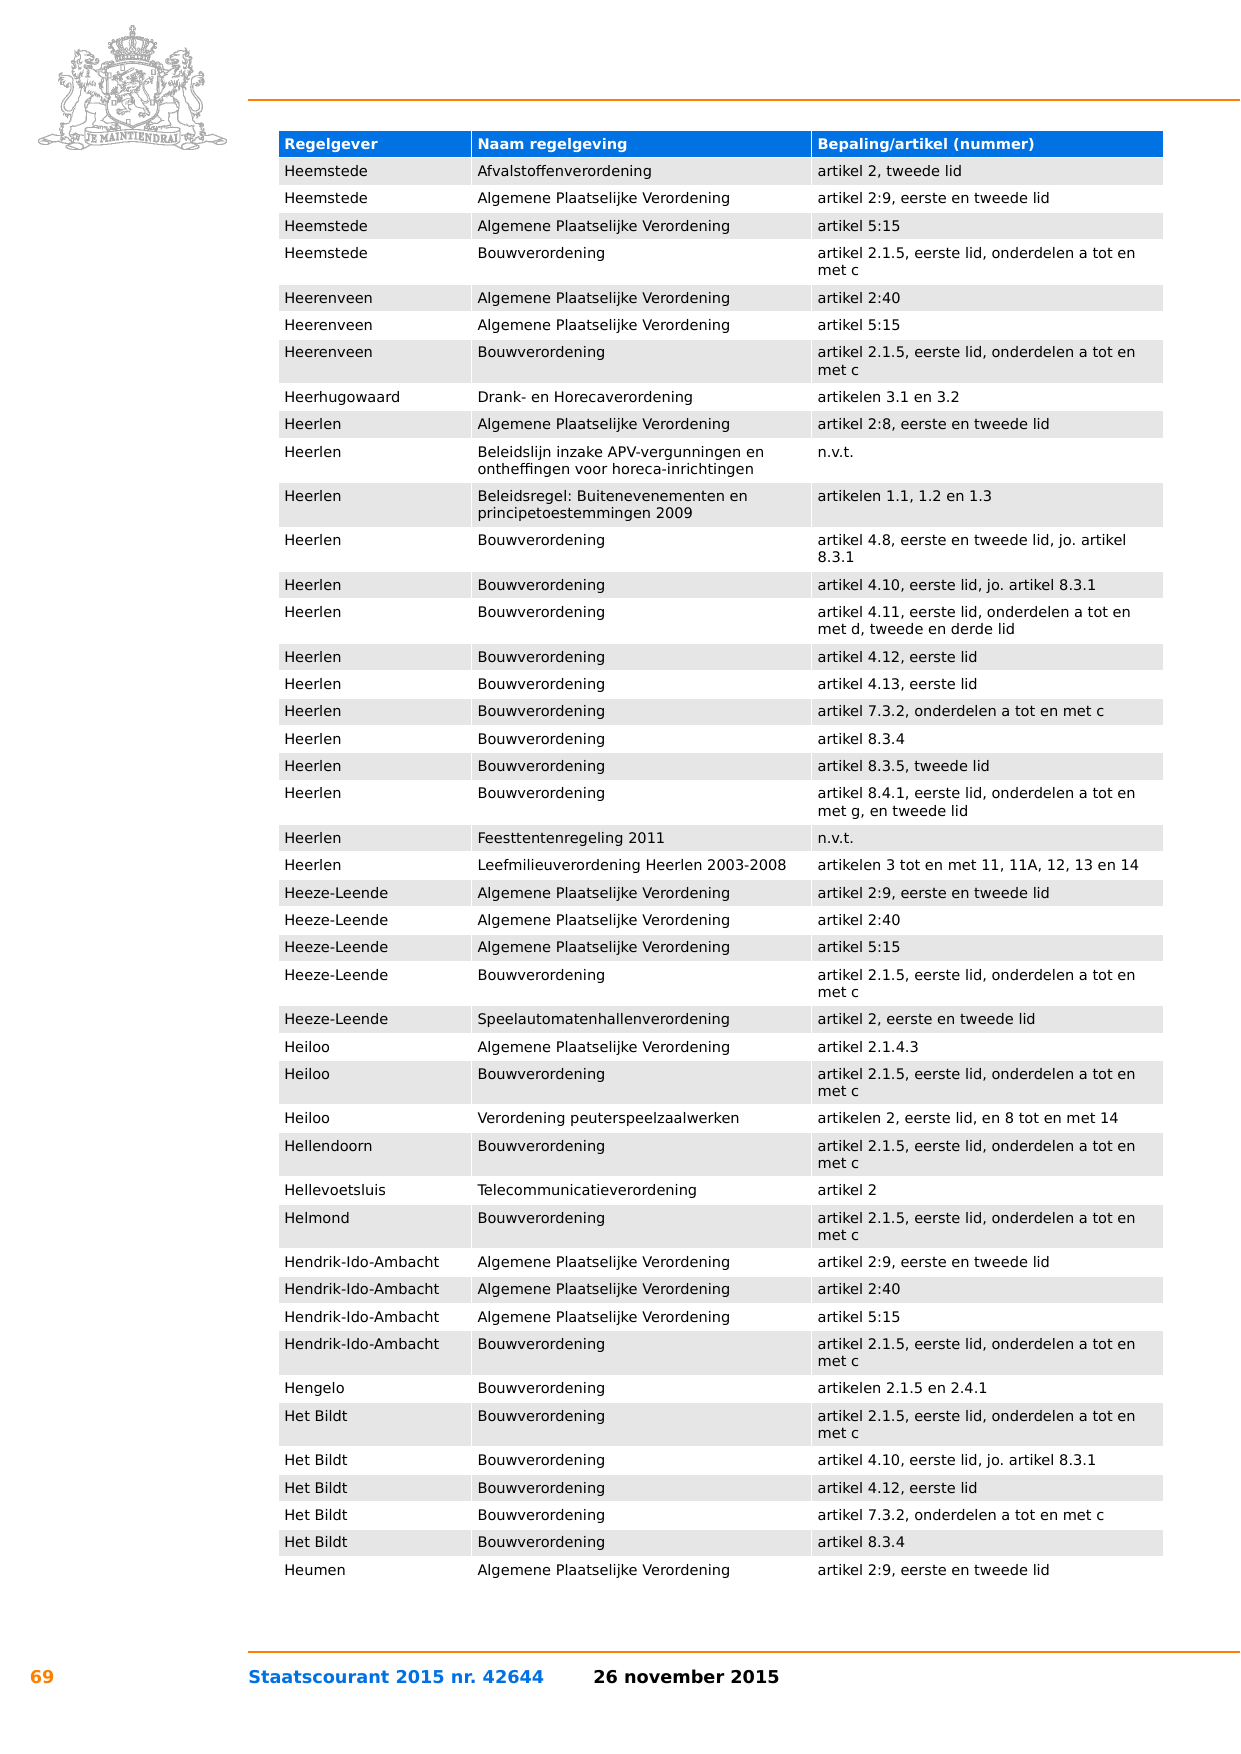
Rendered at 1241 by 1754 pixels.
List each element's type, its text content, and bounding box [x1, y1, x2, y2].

table_cell Algemene Plaatselijke Verordening [472, 935, 811, 961]
table_cell artikel 2.1.5, eerste lid, onderdelen a tot en met c [812, 962, 1163, 1005]
table_cell Bouwverordening [472, 599, 811, 643]
table_cell Bouwverordening [472, 1502, 811, 1529]
table_cell Heemstede [279, 158, 471, 185]
table_cell artikel 4.12, eerste lid [812, 644, 1163, 670]
table_cell Heeze-Leende [279, 907, 471, 934]
table_cell artikel 4.11, eerste lid, onderdelen a tot en met d, tweede en derde lid [812, 599, 1163, 643]
table_cell Algemene Plaatselijke Verordening [472, 213, 811, 239]
table_cell Drank- en Horecaverordening [472, 384, 811, 410]
table_cell Bouwverordening [472, 1530, 811, 1556]
table_cell artikel 2, eerste en tweede lid [812, 1006, 1163, 1033]
table_cell Algemene Plaatselijke Verordening [472, 312, 811, 339]
table_cell Bouwverordening [472, 644, 811, 670]
table_cell artikel 5:15 [812, 213, 1163, 239]
table_cell Helmond [279, 1205, 471, 1248]
table_cell artikel 2:40 [812, 285, 1163, 311]
table_cell n.v.t. [812, 825, 1163, 851]
table_cell Heerlen [279, 572, 471, 598]
table_cell Heerlen [279, 599, 471, 643]
table_cell artikel 2.1.4.3 [812, 1034, 1163, 1060]
table_cell Heerlen [279, 699, 471, 725]
table_cell artikelen 3 tot en met 11, 11A, 12, 13 en 14 [812, 853, 1163, 879]
table_cell Algemene Plaatselijke Verordening [472, 1277, 811, 1303]
table_cell Algemene Plaatselijke Verordening [472, 285, 811, 311]
table_cell Het Bildt [279, 1502, 471, 1529]
table_cell Algemene Plaatselijke Verordening [472, 907, 811, 934]
table_cell artikel 4.13, eerste lid [812, 671, 1163, 697]
table_cell Algemene Plaatselijke Verordening [472, 1249, 811, 1276]
table_cell Heerlen [279, 825, 471, 851]
table_cell Bouwverordening [472, 1475, 811, 1501]
table_cell Bouwverordening [472, 1376, 811, 1402]
table_cell Hellendoorn [279, 1133, 471, 1176]
table_cell Heeze-Leende [279, 962, 471, 1005]
table_cell Bouwverordening [472, 781, 811, 824]
table_cell Bouwverordening [472, 528, 811, 571]
table_cell artikel 2.1.5, eerste lid, onderdelen a tot en met c [812, 340, 1163, 383]
table_cell artikel 2:40 [812, 1277, 1163, 1303]
table_cell artikel 2.1.5, eerste lid, onderdelen a tot en met c [812, 1331, 1163, 1375]
table_cell artikel 2, tweede lid [812, 158, 1163, 185]
table_cell Heiloo [279, 1106, 471, 1132]
table_cell Algemene Plaatselijke Verordening [472, 1304, 811, 1330]
table_header Naam regelgeving [472, 131, 811, 157]
table_cell Heerlen [279, 753, 471, 780]
table_cell Heerlen [279, 781, 471, 824]
table_cell Afvalstoffenverordening [472, 158, 811, 185]
table_cell artikel 8.3.4 [812, 726, 1163, 752]
table_cell Bouwverordening [472, 1133, 811, 1176]
table_cell artikel 7.3.2, onderdelen a tot en met c [812, 1502, 1163, 1529]
table_cell artikel 2:9, eerste en tweede lid [812, 186, 1163, 212]
table_cell Telecommunicatieverordening [472, 1178, 811, 1204]
table_cell artikel 2:40 [812, 907, 1163, 934]
table_cell artikel 2.1.5, eerste lid, onderdelen a tot en met c [812, 1133, 1163, 1176]
table_cell Bouwverordening [472, 962, 811, 1005]
table_cell Het Bildt [279, 1530, 471, 1556]
table_cell Algemene Plaatselijke Verordening [472, 186, 811, 212]
table_cell artikel 2:8, eerste en tweede lid [812, 411, 1163, 438]
table_cell Heemstede [279, 186, 471, 212]
table_cell Heerenveen [279, 285, 471, 311]
table_cell Bouwverordening [472, 1205, 811, 1248]
table_cell Bouwverordening [472, 726, 811, 752]
table_cell artikelen 1.1, 1.2 en 1.3 [812, 483, 1163, 527]
table_cell Hendrik-Ido-Ambacht [279, 1249, 471, 1276]
table_cell artikel 5:15 [812, 935, 1163, 961]
table_cell Heemstede [279, 241, 471, 284]
table_cell Bouwverordening [472, 671, 811, 697]
table_cell Algemene Plaatselijke Verordening [472, 411, 811, 438]
table_cell artikel 2.1.5, eerste lid, onderdelen a tot en met c [812, 241, 1163, 284]
table_cell artikelen 2.1.5 en 2.4.1 [812, 1376, 1163, 1402]
table_cell Heeze-Leende [279, 935, 471, 961]
table_cell Heerlen [279, 644, 471, 670]
table_cell Verordening peuterspeelzaalwerken [472, 1106, 811, 1132]
table_cell artikel 4.10, eerste lid, jo. artikel 8.3.1 [812, 1448, 1163, 1474]
table_cell Bouwverordening [472, 699, 811, 725]
table_cell Heerlen [279, 671, 471, 697]
table_cell artikel 2:9, eerste en tweede lid [812, 880, 1163, 906]
table_cell artikel 4.10, eerste lid, jo. artikel 8.3.1 [812, 572, 1163, 598]
table_cell artikel 5:15 [812, 312, 1163, 339]
table_cell Bouwverordening [472, 1061, 811, 1104]
table_cell Beleidslijn inzake APV-vergunningen en ontheffingen voor horeca-inrichtingen [472, 439, 811, 482]
table_cell artikel 4.8, eerste en tweede lid, jo. artikel 8.3.1 [812, 528, 1163, 571]
table_cell artikel 2 [812, 1178, 1163, 1204]
table_cell Bouwverordening [472, 1331, 811, 1375]
table_cell Heerenveen [279, 312, 471, 339]
table_cell artikel 8.4.1, eerste lid, onderdelen a tot en met g, en tweede lid [812, 781, 1163, 824]
table_cell artikelen 2, eerste lid, en 8 tot en met 14 [812, 1106, 1163, 1132]
table_cell Heerlen [279, 411, 471, 438]
table_cell Heerlen [279, 439, 471, 482]
table_cell Bouwverordening [472, 572, 811, 598]
table_cell Bouwverordening [472, 241, 811, 284]
table_header Bepaling/artikel (nummer) [812, 131, 1163, 157]
table_cell Heemstede [279, 213, 471, 239]
table_cell Heerlen [279, 483, 471, 527]
table_cell Speelautomatenhallenverordening [472, 1006, 811, 1033]
table_cell artikel 8.3.5, tweede lid [812, 753, 1163, 780]
table_cell artikel 2.1.5, eerste lid, onderdelen a tot en met c [812, 1205, 1163, 1248]
table_cell Het Bildt [279, 1448, 471, 1474]
table_cell Bouwverordening [472, 340, 811, 383]
table_cell artikel 2:9, eerste en tweede lid [812, 1249, 1163, 1276]
table_cell Bouwverordening [472, 753, 811, 780]
table_cell Heerhugowaard [279, 384, 471, 410]
picture [38, 25, 227, 150]
table_cell Heerlen [279, 528, 471, 571]
table_cell Algemene Plaatselijke Verordening [472, 880, 811, 906]
table_cell Algemene Plaatselijke Verordening [472, 1557, 811, 1583]
table_cell Bouwverordening [472, 1403, 811, 1446]
table_cell artikel 5:15 [812, 1304, 1163, 1330]
table_cell Heiloo [279, 1061, 471, 1104]
table_cell Het Bildt [279, 1403, 471, 1446]
table_cell artikel 8.3.4 [812, 1530, 1163, 1556]
table_cell artikel 2:9, eerste en tweede lid [812, 1557, 1163, 1583]
table_cell Heeze-Leende [279, 880, 471, 906]
table_cell artikel 2.1.5, eerste lid, onderdelen a tot en met c [812, 1403, 1163, 1446]
table_cell Heerlen [279, 853, 471, 879]
table_cell Beleidsregel: Buitenevenementen en principetoestemmingen 2009 [472, 483, 811, 527]
table_header Regelgever [279, 131, 471, 157]
table_cell Algemene Plaatselijke Verordening [472, 1034, 811, 1060]
table_cell Feesttentenregeling 2011 [472, 825, 811, 851]
table_cell Heerenveen [279, 340, 471, 383]
table_cell Hendrik-Ido-Ambacht [279, 1277, 471, 1303]
table_cell Hellevoetsluis [279, 1178, 471, 1204]
table_cell Heumen [279, 1557, 471, 1583]
table_cell Heerlen [279, 726, 471, 752]
table_cell Heeze-Leende [279, 1006, 471, 1033]
table_cell artikel 7.3.2, onderdelen a tot en met c [812, 699, 1163, 725]
table_cell Bouwverordening [472, 1448, 811, 1474]
table_cell Leefmilieuverordening Heerlen 2003-2008 [472, 853, 811, 879]
table_cell artikel 4.12, eerste lid [812, 1475, 1163, 1501]
table_cell Het Bildt [279, 1475, 471, 1501]
table_cell Heiloo [279, 1034, 471, 1060]
table_cell artikel 2.1.5, eerste lid, onderdelen a tot en met c [812, 1061, 1163, 1104]
table_cell Hendrik-Ido-Ambacht [279, 1304, 471, 1330]
table_cell Hendrik-Ido-Ambacht [279, 1331, 471, 1375]
table_cell n.v.t. [812, 439, 1163, 482]
table_cell artikelen 3.1 en 3.2 [812, 384, 1163, 410]
table_cell Hengelo [279, 1376, 471, 1402]
